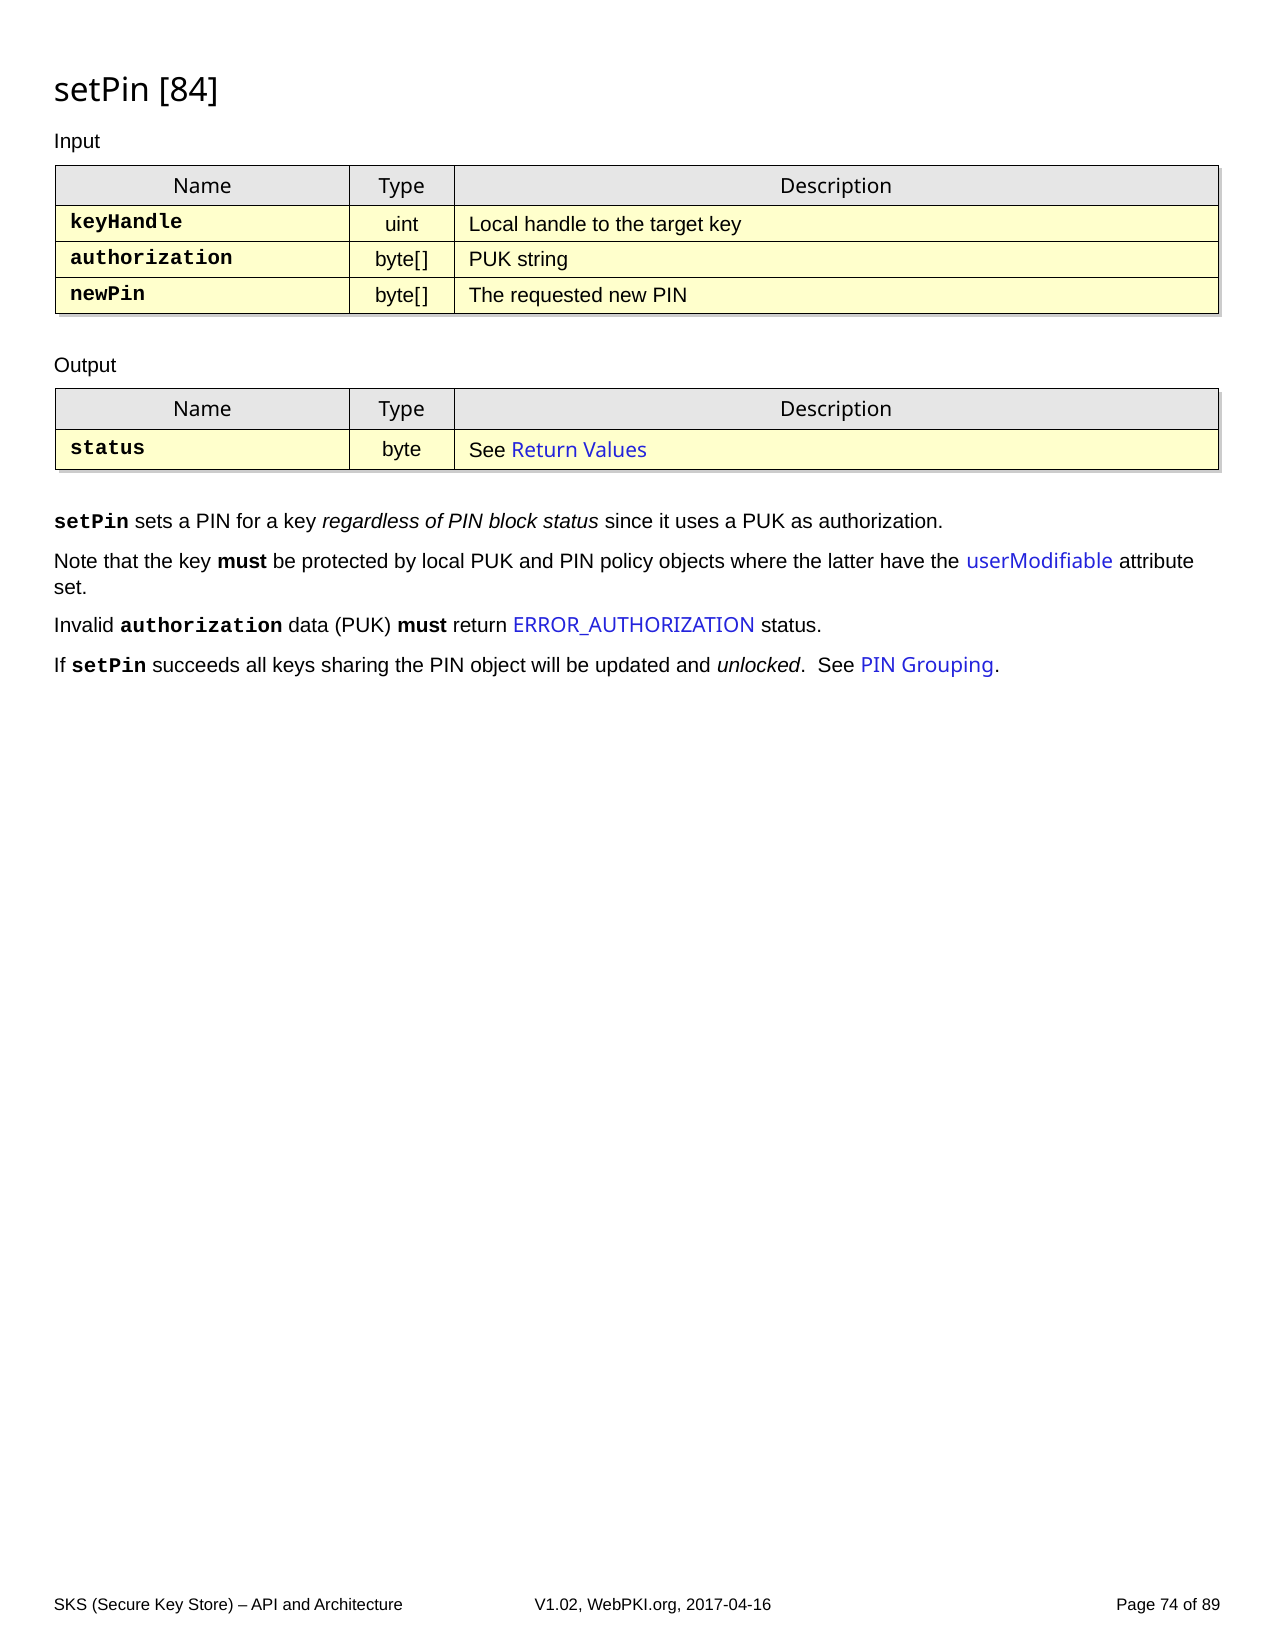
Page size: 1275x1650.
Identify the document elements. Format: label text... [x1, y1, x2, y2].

text Note that the key must be protected by local PUK and PIN policy objects where the latter have the userModifiable attribute set. [54, 546, 1221, 598]
text Output [54, 352, 1221, 376]
table_cell byte⁮[ ] [350, 242, 454, 277]
table_header Type [350, 166, 454, 205]
table_cell keyHandle [56, 206, 349, 241]
table_header Description [455, 166, 1218, 205]
table_header Name [56, 389, 349, 429]
table_cell See Return Values [455, 430, 1218, 469]
table_cell newPin [56, 278, 349, 313]
table_cell The requested new PIN [455, 278, 1218, 313]
text setPin sets a PIN for a key regardless of PIN block status since it uses a PUK as authorization. [54, 508, 1221, 534]
text Invalid authorization data (PUK) must return ERROR_AUTHORIZATION status. [54, 610, 1221, 639]
text If setPin succeeds all keys sharing the PIN object will be updated and unlocked. See PIN Grouping. [54, 651, 1221, 679]
text Input [54, 129, 1221, 153]
table_cell authorization [56, 242, 349, 277]
subtitle setPin [84] [54, 66, 1221, 111]
table_cell status [56, 430, 349, 469]
table_cell uint [350, 206, 454, 241]
table_header Name [56, 166, 349, 205]
table_header Description [455, 389, 1218, 429]
table_cell PUK string [455, 242, 1218, 277]
table_cell Local handle to the target key [455, 206, 1218, 241]
table_header Type [350, 389, 454, 429]
table_cell byte [350, 430, 454, 469]
table_cell byte⁮[ ] [350, 278, 454, 313]
